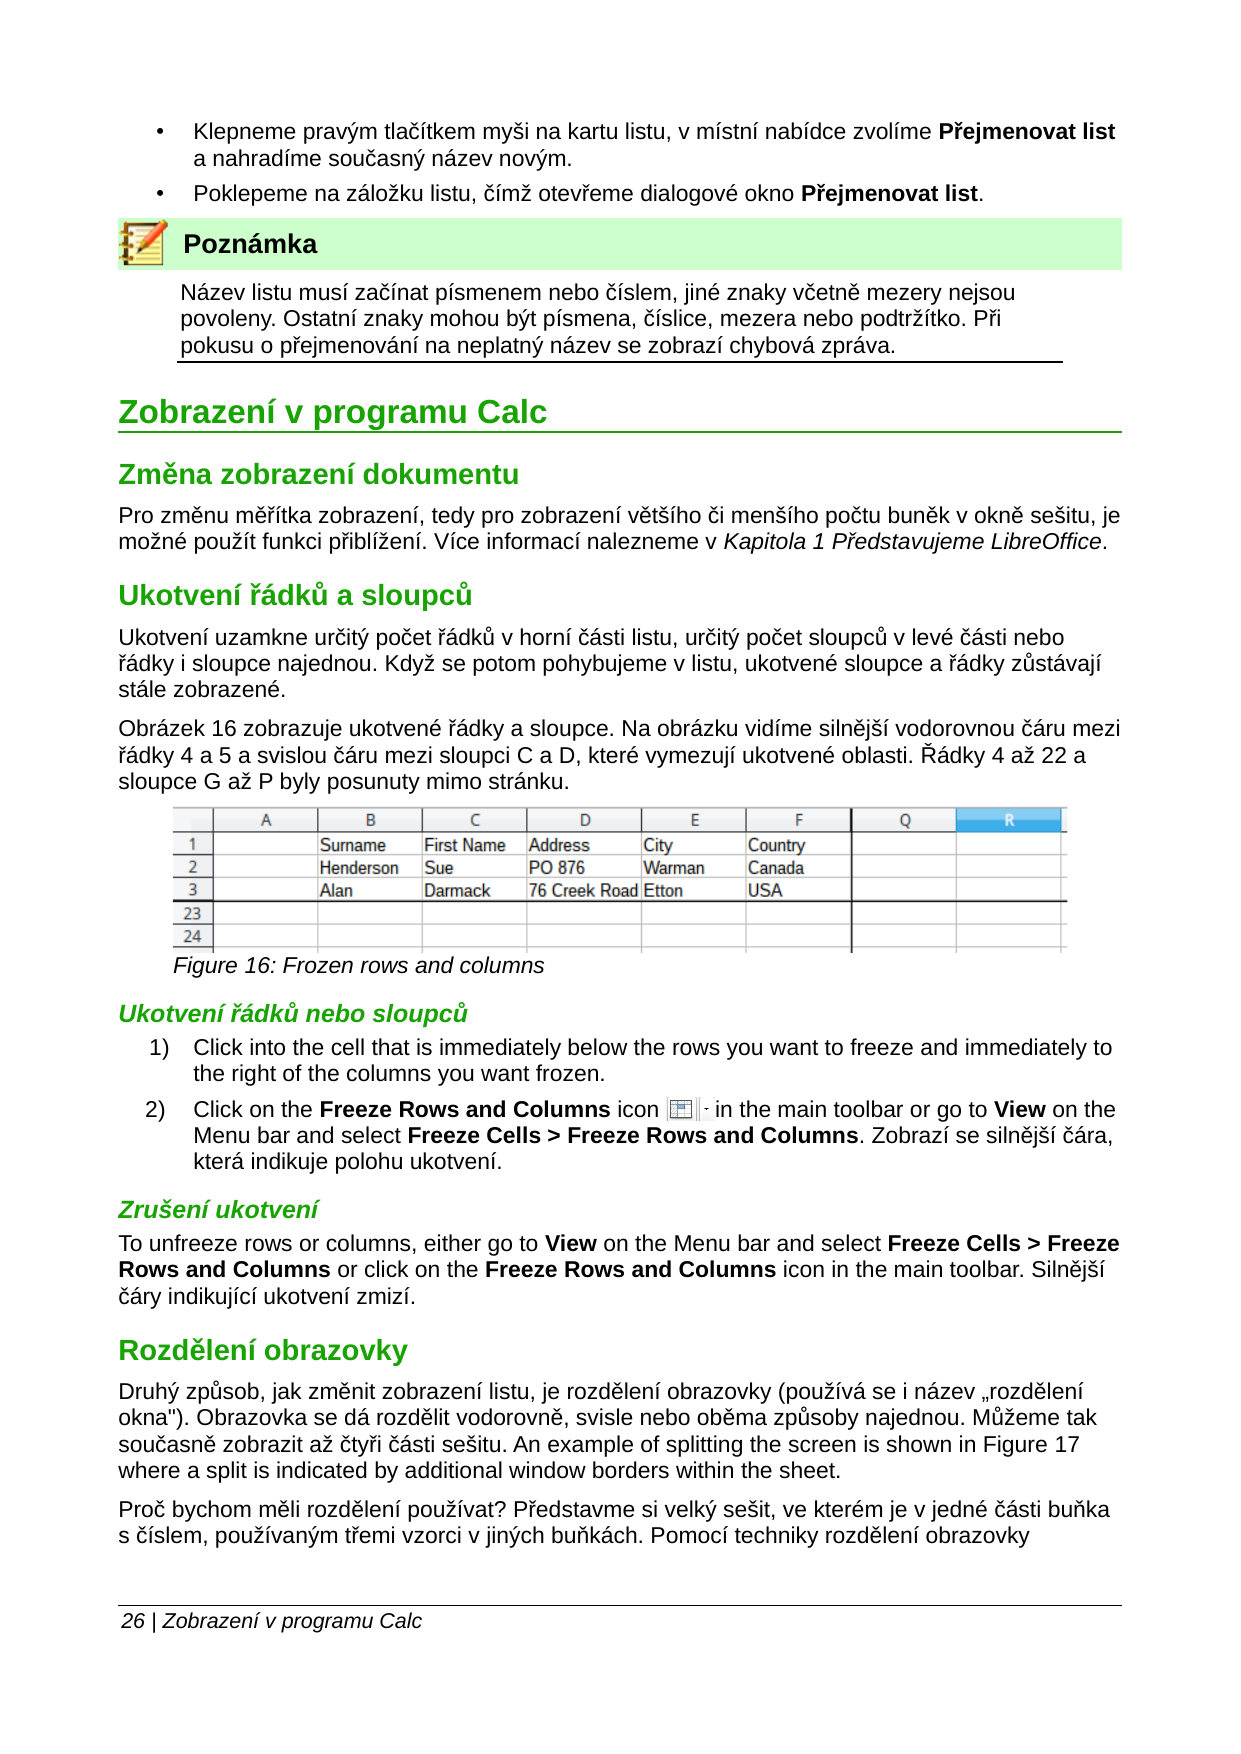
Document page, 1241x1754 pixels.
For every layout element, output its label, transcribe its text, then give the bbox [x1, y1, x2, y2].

text Druhý způsob, jak změnit zobrazení listu, je rozdělení obrazovky (používá se i název „rozdělení okna"). Obrazovka se dá rozdělit vodorovně, svisle nebo oběma způsoby najednou. Můžeme tak současně zobrazit až čtyři části sešitu. An example of splitting the screen is shown in Figure 17 where a split is indicated by additional window borders within the sheet. [118, 1378, 1122, 1483]
list Poklepeme na záložku listu, čímž otevřeme dialogové okno Přejmenovat list. [156, 180, 1122, 206]
list Click on the Freeze Rows and Columns icon in the main toolbar or go to View on the Menu bar and select Freeze Cells > Freeze Rows and Columns. Zobrazí se silnější čára, která indikuje polohu ukotvení. [165, 1096, 1122, 1175]
picture [119, 218, 170, 269]
subtitle Rozdělení obrazovky [118, 1333, 1122, 1366]
subtitle Změna zobrazení dokumentu [118, 457, 1122, 490]
subtitle Poznámka [118, 218, 1122, 270]
text Figure 16: Frozen rows and columns [173, 953, 1067, 979]
text To unfreeze rows or columns, either go to View on the Menu bar and select Freeze Cells > Freeze Rows and Columns or click on the Freeze Rows and Columns icon in the main toolbar. Silnější čáry indikující ukotvení zmizí. [118, 1230, 1122, 1309]
subtitle Zobrazení v programu Calc [118, 392, 1122, 431]
subtitle Ukotvení řádků nebo sloupců [118, 999, 1122, 1028]
text Název listu musí začínat písmenem nebo číslem, jiné znaky včetně mezery nejsou povoleny. Ostatní znaky mohou být písmena, číslice, mezera nebo podtržítko. Při pokusu o přejmenování na neplatný název se zobrazí chybová zpráva. [177, 276, 1063, 361]
text Ukotvení uzamkne určitý počet řádků v horní části listu, určitý počet sloupců v levé části nebo řádky i sloupce najednou. Když se potom pohybujeme v listu, ukotvené sloupce a řádky zůstávají stále zobrazené. [118, 624, 1122, 703]
list Click into the cell that is immediately below the rows you want to freeze and immediately to the right of the columns you want frozen. [169, 1034, 1122, 1087]
subtitle Zrušení ukotvení [118, 1195, 1122, 1224]
picture [665, 1097, 715, 1121]
text Pro změnu měřítka zobrazení, tedy pro zobrazení většího či menšího počtu buněk v okně sešitu, je možné použít funkci přiblížení. Více informací nalezneme v Kapitola 1 Představujeme LibreOffice. [118, 502, 1122, 555]
text Proč bychom měli rozdělení používat? Představme si velký sešit, ve kterém je v jedné části buňka s číslem, používaným třemi vzorci v jiných buňkách. Pomocí techniky rozdělení obrazovky [118, 1496, 1122, 1549]
text Obrázek 16 zobrazuje ukotvené řádky a sloupce. Na obrázku vidíme silnější vodorovnou čáru mezi řádky 4 a 5 a svislou čáru mezi sloupci C a D, které vymezují ukotvené oblasti. Řádky 4 až 22 a sloupce G až P byly posunuty mimo stránku. [118, 715, 1122, 794]
list Klepneme pravým tlačítkem myši na kartu listu, v místní nabídce zvolíme Přejmenovat list a nahradíme současný název novým. [156, 118, 1122, 171]
picture [172, 806, 1068, 953]
subtitle Ukotvení řádků a sloupců [118, 578, 1122, 612]
